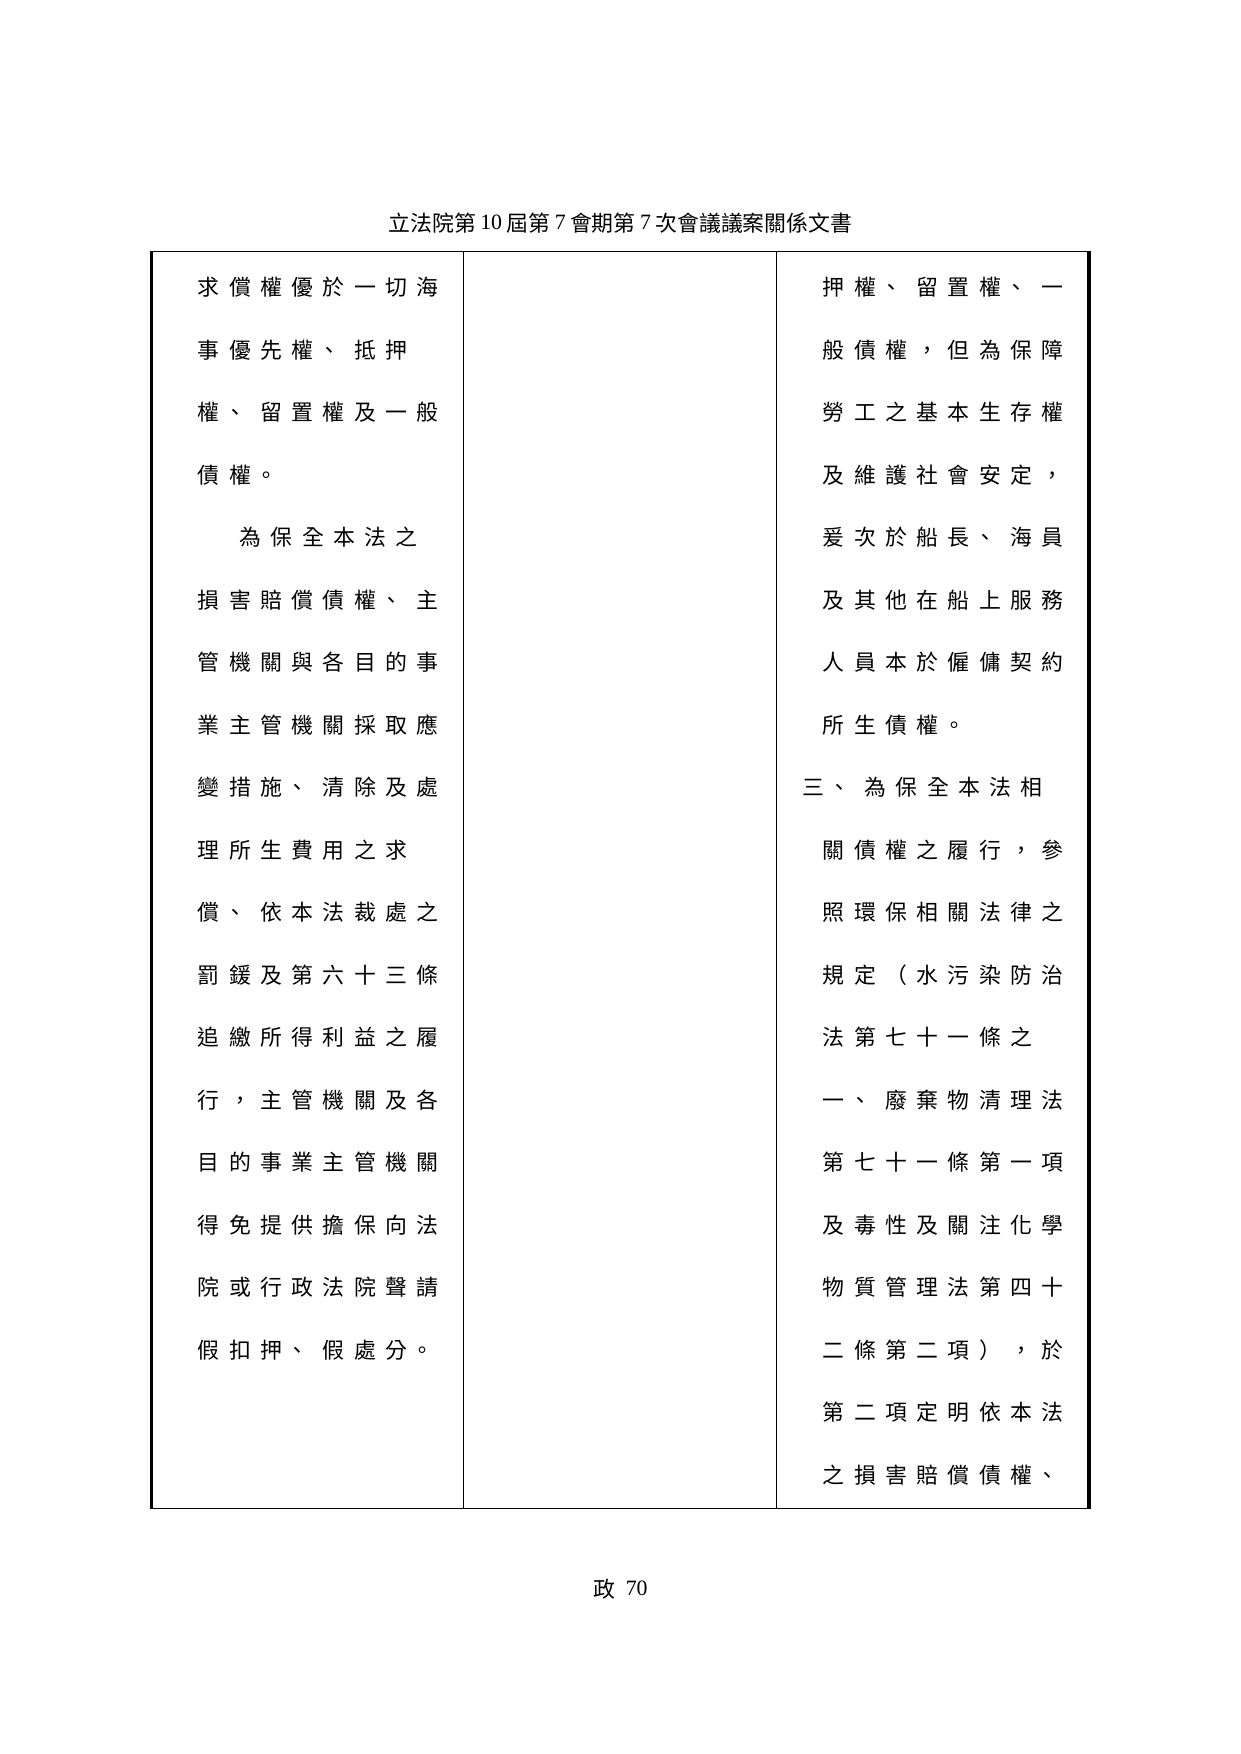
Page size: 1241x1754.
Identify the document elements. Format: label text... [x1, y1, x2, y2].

table_cell 求償權優於一切海事優先權、抵押權、留置權及一般債權。 為保全本法之損害賠償債權、主管機關與各目的事業主管機關採取應變措施、清除及處理所生費用之求償、依本法裁處之罰鍰及第六十三條追繳所得利益之履行，主管機關及各目的事業主管機關得免提供擔保向法院或行政法院聲請假扣押、假處分。 [153, 252, 463, 1508]
table_cell [464, 252, 776, 1508]
table_cell 押權、留置權、一般債權，但為保障勞工之基本生存權及維護社會安定，爰次於船長、海員及其他在船上服務人員本於僱傭契約所生債權。 三、為保全本法相關債權之履行，參照環保相關法律之規定（水污染防治法第七十一條之一、廢棄物清理法第七十一條第一項及毒性及關注化學物質管理法第四十二條第二項），於第二項定明依本法之損害賠償債權、 [777, 252, 1087, 1508]
